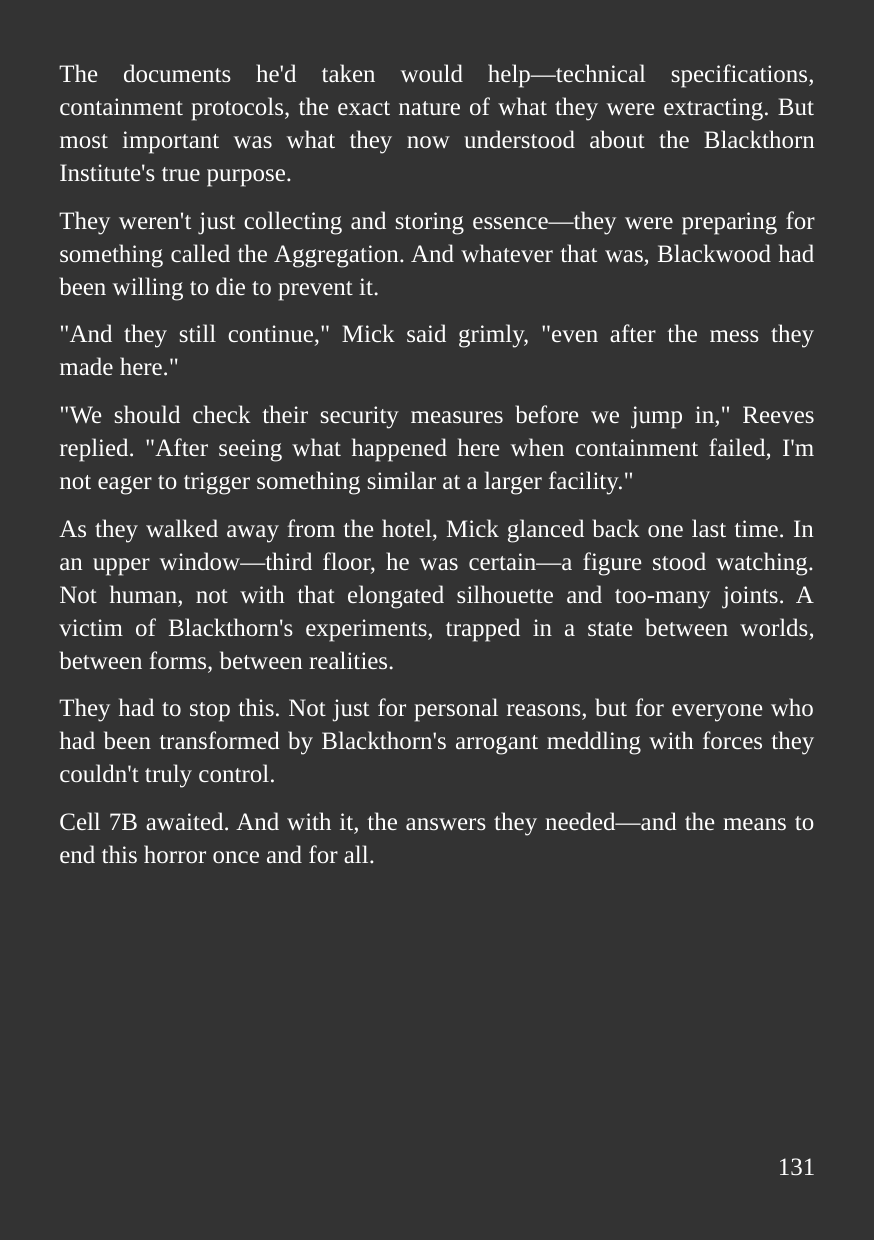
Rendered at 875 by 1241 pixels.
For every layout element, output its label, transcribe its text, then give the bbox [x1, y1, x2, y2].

text "And they still continue," Mick said grimly, "even after the mess they made here." [59, 319, 815, 381]
text They had to stop this. Not just for personal reasons, but for everyone who had been transformed by Blackthorn's arrogant meddling with forces they couldn't truly control. [59, 693, 815, 788]
text They weren't just collecting and storing essence—they were preparing for something called the Aggregation. And whatever that was, Blackwood had been willing to die to prevent it. [59, 206, 815, 301]
text "We should check their security measures before we jump in," Reeves replied. "After seeing what happened here when containment failed, I'm not eager to trigger something similar at a larger facility." [59, 400, 815, 495]
text Cell 7B awaited. And with it, the answers they needed—and the means to end this horror once and for all. [59, 807, 815, 869]
text As they walked away from the hotel, Mick glanced back one last time. In an upper window—third floor, he was certain—a figure stood watching. Not human, not with that elongated silhouette and too-many joints. A victim of Blackthorn's experiments, trapped in a state between worlds, between forms, between realities. [59, 514, 815, 674]
text The documents he'd taken would help—technical specifications, containment protocols, the exact nature of what they were extracting. But most important was what they now understood about the Blackthorn Institute's true purpose. [59, 59, 815, 187]
